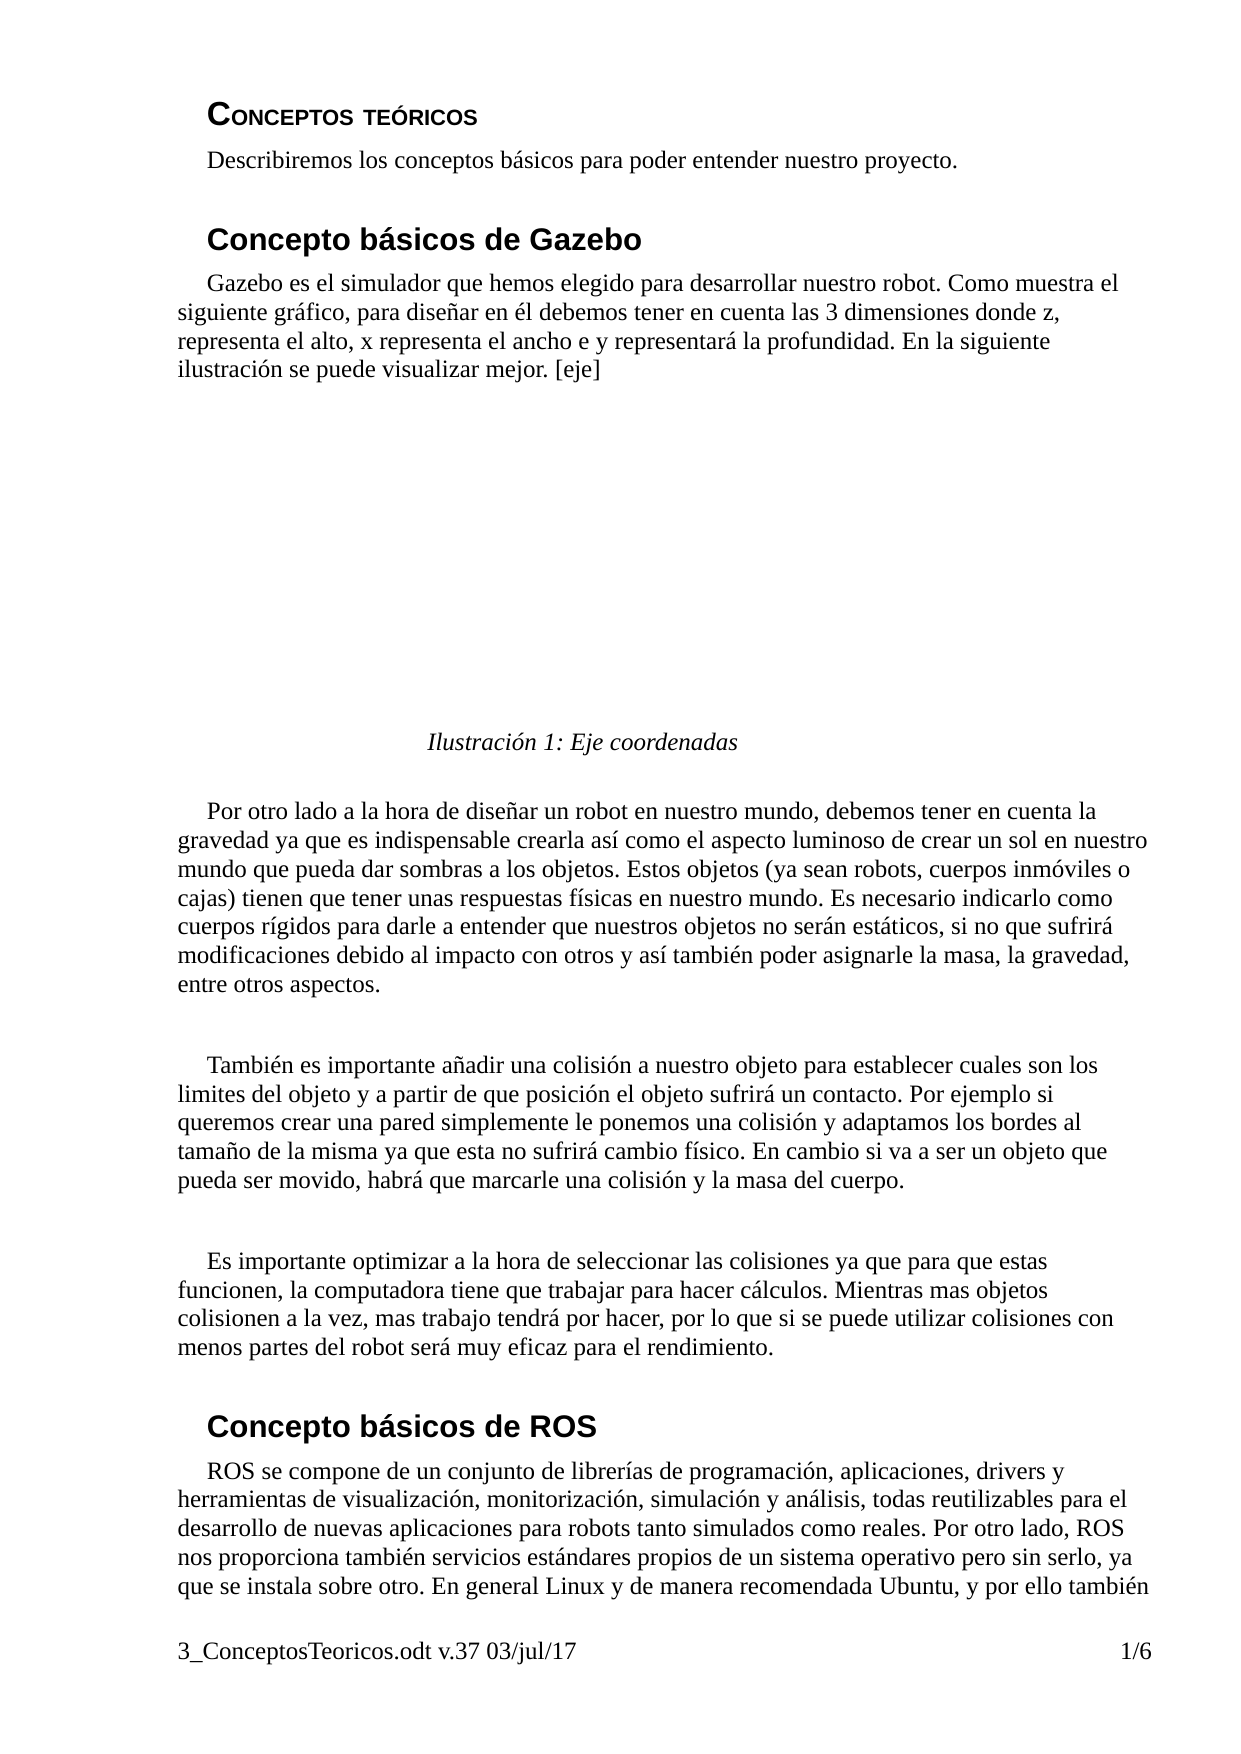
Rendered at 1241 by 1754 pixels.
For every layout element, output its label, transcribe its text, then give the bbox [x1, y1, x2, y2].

text También es importante añadir una colisión a nuestro objeto para establecer cuales son los limites del objeto y a partir de que posición el objeto sufrirá un contacto. Por ejemplo si queremos crear una pared simplemente le ponemos una colisión y adaptamos los bordes al tamaño de la misma ya que esta no sufrirá cambio físico. En cambio si va a ser un objeto que pueda ser movido, habrá que marcarle una colisión y la masa del cuerpo. [177, 1050, 1152, 1194]
text Es importante optimizar a la hora de seleccionar las colisiones ya que para que estas funcionen, la computadora tiene que trabajar para hacer cálculos. Mientras mas objetos colisionen a la vez, mas trabajo tendrá por hacer, por lo que si se puede utilizar colisiones con menos partes del robot será muy eficaz para el rendimiento. [177, 1246, 1152, 1361]
subtitle Conceptos teóricos [207, 94, 1152, 133]
text Por otro lado a la hora de diseñar un robot en nuestro mundo, debemos tener en cuenta la gravedad ya que es indispensable crearla así como el aspecto luminoso de crear un sol en nuestro mundo que pueda dar sombras a los objetos. Estos objetos (ya sean robots, cuerpos inmóviles o cajas) tienen que tener unas respuestas físicas en nuestro mundo. Es necesario indicarlo como cuerpos rígidos para darle a entender que nuestros objetos no serán estáticos, si no que sufrirá modificaciones debido al impacto con otros y así también poder asignarle la masa, la gravedad, entre otros aspectos. [177, 796, 1152, 998]
text Ilustración 1: Eje coordenadas [427, 408, 902, 756]
text Gazebo es el simulador que hemos elegido para desarrollar nuestro robot. Como muestra el siguiente gráfico, para diseñar en él debemos tener en cuenta las 3 dimensiones donde z, representa el alto, x representa el ancho e y representará la profundidad. En la siguiente ilustración se puede visualizar mejor. [eje] [177, 268, 1152, 383]
subtitle Concepto básicos de Gazebo [207, 221, 1152, 257]
text Describiremos los conceptos básicos para poder entender nuestro proyecto. [177, 145, 1152, 173]
subtitle Concepto básicos de ROS [207, 1408, 1152, 1444]
text ROS se compone de un conjunto de librerías de programación, aplicaciones, drivers y herramientas de visualización, monitorización, simulación y análisis, todas reutilizables para el desarrollo de nuevas aplicaciones para robots tanto simulados como reales. Por otro lado, ROS nos proporciona también servicios estándares propios de un sistema operativo pero sin serlo, ya que se instala sobre otro. En general Linux y de manera recomendada Ubuntu, y por ello también [177, 1456, 1152, 1599]
